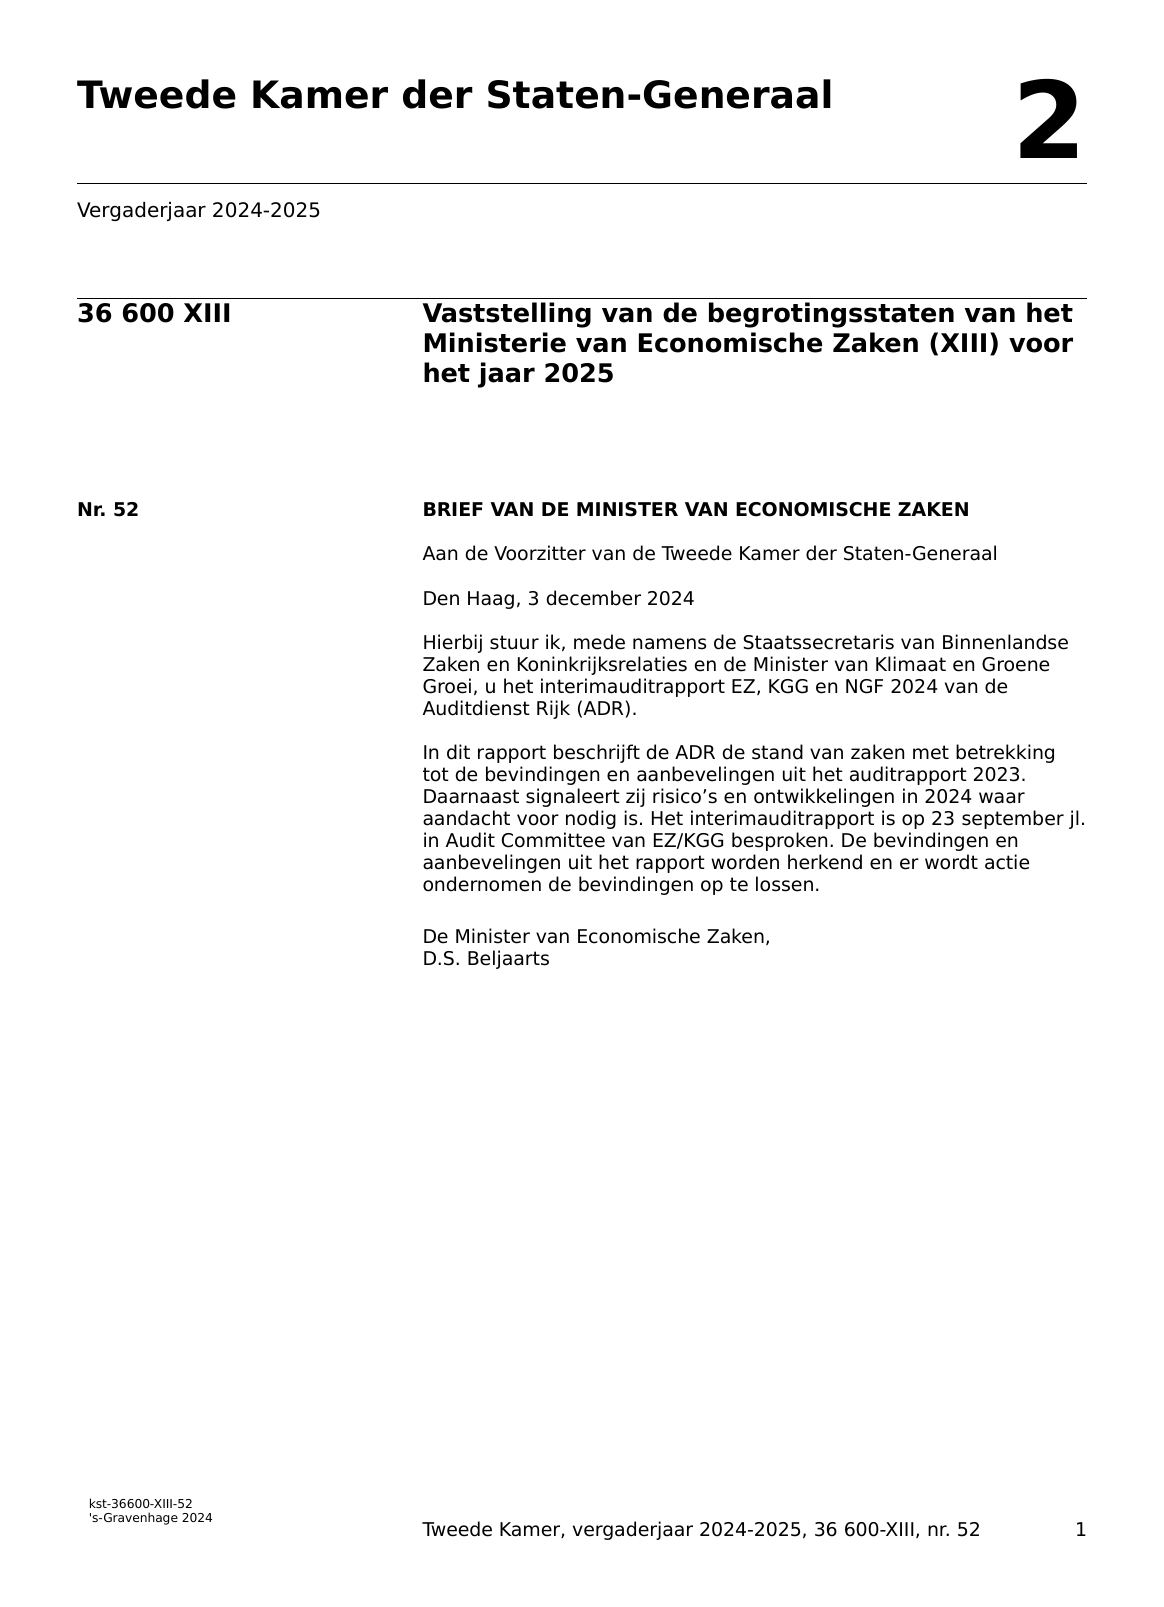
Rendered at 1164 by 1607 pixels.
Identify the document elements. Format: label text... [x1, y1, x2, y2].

table_header 2 [886, 59, 1087, 183]
text Aan de Voorzitter van de Tweede Kamer der Staten-Generaal [422, 543, 1087, 565]
subtitle 36 600 XIII Vaststelling van de begrotingsstaten van het Ministerie van Economische Zaken (XIII) voor het jaar 2025 [77, 299, 1087, 388]
text De Minister van Economische Zaken, D.S. Beljaarts [422, 926, 1087, 969]
text In dit rapport beschrijft de ADR de stand van zaken met betrekking tot de bevindingen en aanbevelingen uit het auditrapport 2023. Daarnaast signaleert zij risico’s en ontwikkelingen in 2024 waar aandacht voor nodig is. Het interimauditrapport is op 23 september jl. in Audit Committee van EZ/KGG besproken. De bevindingen en aanbevelingen uit het rapport worden herkend en er wordt actie ondernomen de bevindingen op te lossen. [422, 742, 1087, 896]
text 's-Gravenhage 2024 [88, 1511, 323, 1525]
text Hierbij stuur ik, mede namens de Staatssecretaris van Binnenlandse Zaken en Koninkrijksrelaties en de Minister van Klimaat en Groene Groei, u het interimauditrapport EZ, KGG en NGF 2024 van de Auditdienst Rijk (ADR). [422, 632, 1087, 719]
subtitle Nr. 52 BRIEF VAN DE MINISTER VAN ECONOMISCHE ZAKEN [77, 499, 1087, 521]
text kst-36600-XIII-52 [88, 1497, 323, 1511]
table_cell Vergaderjaar 2024-2025 [77, 184, 1087, 298]
text Den Haag, 3 december 2024 [422, 587, 1087, 609]
table_header Tweede Kamer der Staten-Generaal [77, 59, 886, 183]
